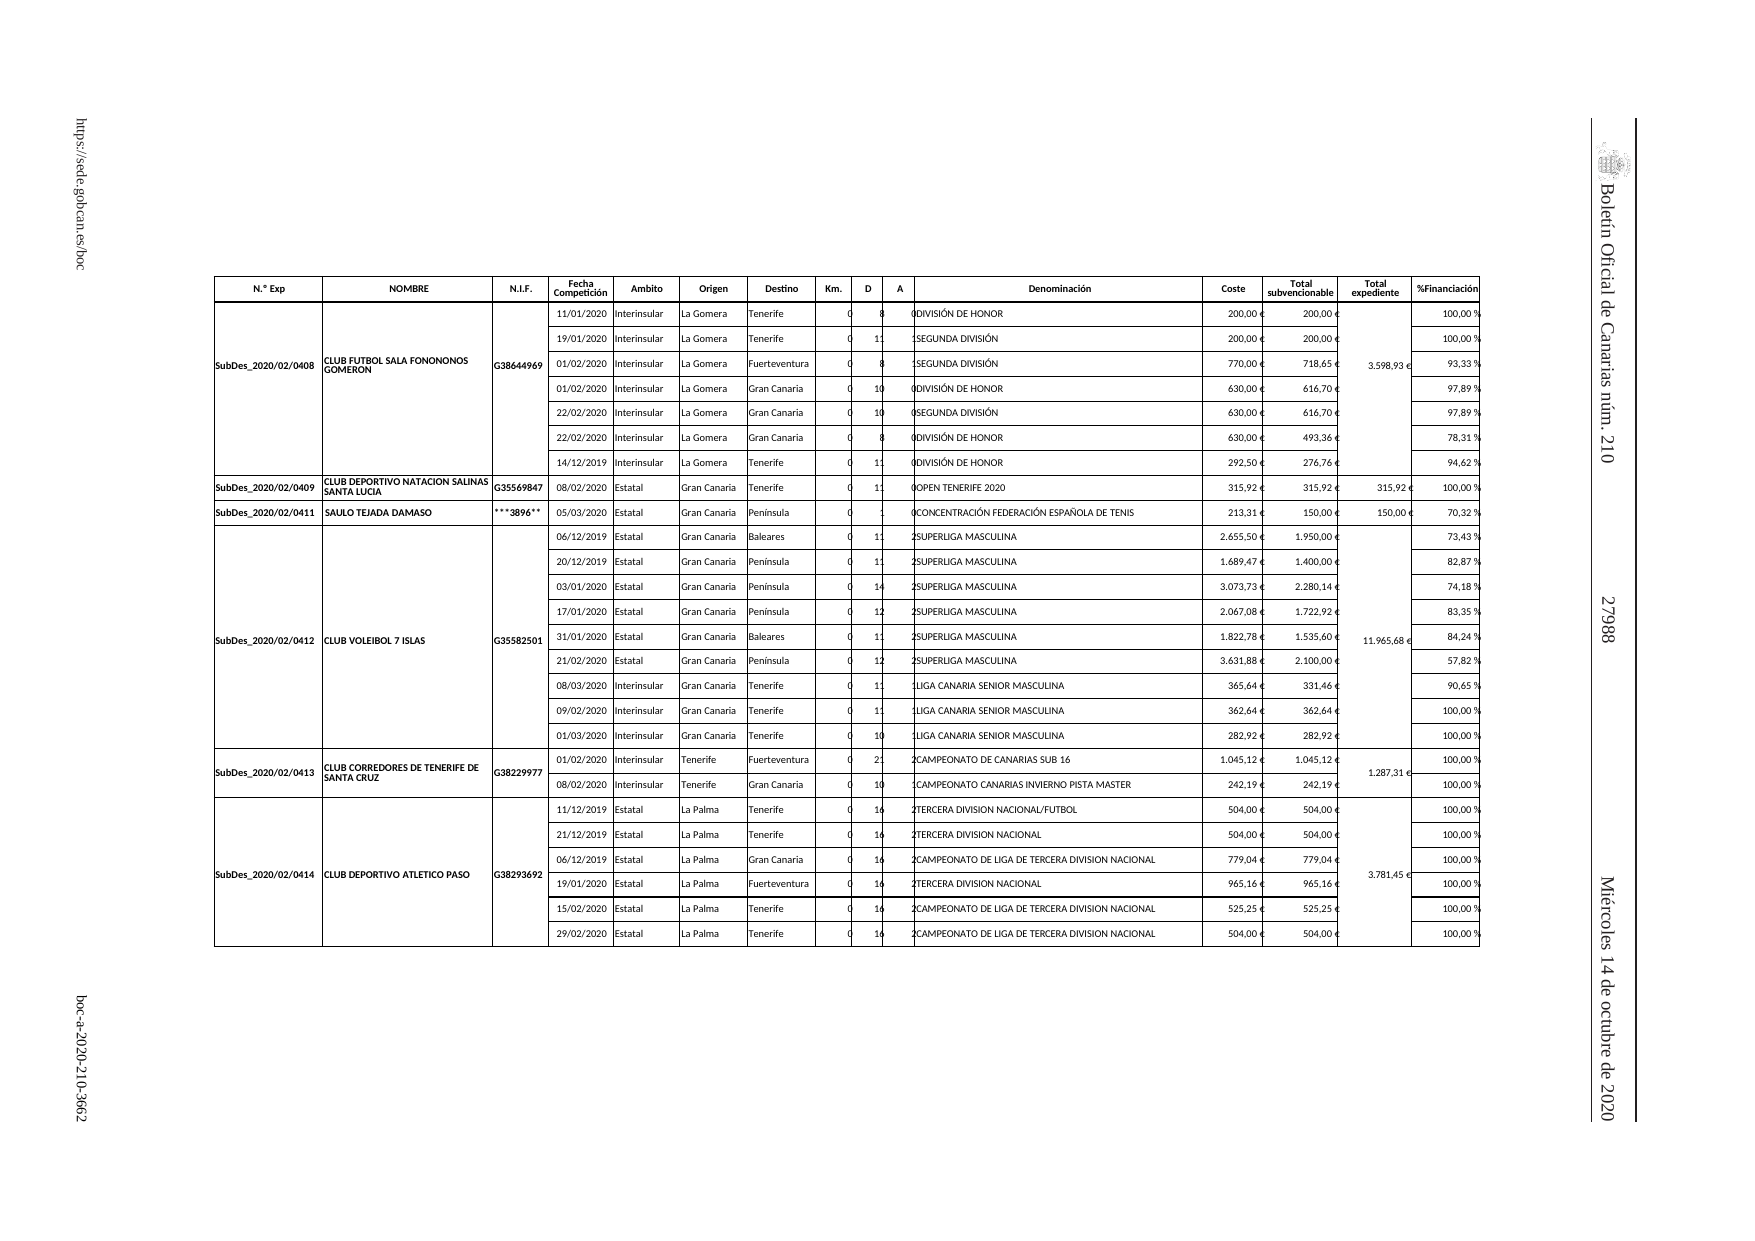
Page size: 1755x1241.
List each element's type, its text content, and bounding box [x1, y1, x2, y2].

text Miércoles 14 de octubre de 2020 [1598, 876, 1618, 1124]
table_cell 718,65 € [1263, 352, 1337, 376]
table_cell 315,92 € [1263, 476, 1337, 500]
table_header Total expediente [1338, 277, 1411, 301]
table_cell 0 [816, 898, 851, 921]
table_cell 15/02/2020 [549, 898, 613, 921]
table_cell Estatal [614, 550, 679, 574]
table_cell La Gomera [680, 451, 747, 475]
table_cell 0 [816, 575, 851, 599]
table_cell 100,00 % [1412, 823, 1479, 847]
table_cell 3.631,88 € [1203, 650, 1262, 673]
table_cell 11 [852, 699, 882, 723]
table_cell CLUB DEPORTIVO NATACION SALINAS SANTA LUCIA [323, 476, 492, 500]
table_cell G38293692 [493, 798, 548, 946]
table_cell 965,16 € [1263, 873, 1337, 896]
table_cell 362,64 € [1203, 699, 1262, 723]
table_cell Interinsular [614, 724, 679, 748]
table_cell 0 [883, 476, 914, 500]
table_cell CLUB FUTBOL SALA FONONONOS GOMERON [323, 303, 492, 475]
table_cell La Gomera [680, 377, 747, 401]
table_cell 504,00 € [1203, 823, 1262, 847]
table_cell 3.073,73 € [1203, 575, 1262, 599]
table_cell Estatal [614, 600, 679, 624]
table_cell 150,00 € [1338, 501, 1411, 524]
table_cell 1 [883, 774, 914, 797]
table_cell 276,76 € [1263, 451, 1337, 475]
table_cell 16 [852, 922, 882, 946]
table_cell 0 [816, 327, 851, 351]
table_cell 03/01/2020 [549, 575, 613, 599]
table_cell 2 [883, 922, 914, 946]
table_cell Gran Canaria [680, 674, 747, 698]
table_cell 0 [883, 501, 914, 524]
table_cell 315,92 € [1203, 476, 1262, 500]
table_cell 0 [816, 798, 851, 822]
table_cell 21 [852, 749, 882, 772]
table_cell 17/01/2020 [549, 600, 613, 624]
table_cell Estatal [614, 575, 679, 599]
table_cell 11/01/2020 [549, 303, 613, 326]
table_cell 11 [852, 476, 882, 500]
table_cell 01/02/2020 [549, 377, 613, 401]
table_cell CLUB CORREDORES DE TENERIFE DE SANTA CRUZ [323, 749, 492, 797]
table_cell 8 [852, 426, 882, 450]
table_cell 73,43 % [1412, 526, 1479, 549]
table_cell 0 [816, 873, 851, 896]
table_cell 331,46 € [1263, 674, 1337, 698]
table_cell Estatal [614, 650, 679, 673]
table_cell 242,19 € [1203, 774, 1262, 797]
table_cell G35582501 [493, 526, 548, 748]
table_cell CLUB DEPORTIVO ATLETICO PASO [323, 798, 492, 946]
table_cell SUPERLIGA MASCULINA [915, 550, 1202, 574]
table_cell TERCERA DIVISION NACIONAL [915, 873, 1202, 896]
table_cell Fuerteventura [748, 873, 815, 896]
table_cell 74,18 % [1412, 575, 1479, 599]
table_cell 8 [852, 303, 882, 326]
table_cell 100,00 % [1412, 873, 1479, 896]
table_header Fecha Competición [549, 277, 613, 301]
table_cell 93,33 % [1412, 352, 1479, 376]
table_cell 10 [852, 377, 882, 401]
table_cell 1 [883, 699, 914, 723]
table_cell 0 [816, 501, 851, 524]
table_cell G35569847 [493, 476, 548, 500]
table_cell CONCENTRACIÓN FEDERACIÓN ESPAÑOLA DE TENIS [915, 501, 1202, 524]
table_cell 1 [883, 724, 914, 748]
table_header D [852, 277, 882, 301]
table_cell 22/02/2020 [549, 426, 613, 450]
table_cell 97,89 % [1412, 402, 1479, 425]
table_cell La Palma [680, 922, 747, 946]
table_cell Interinsular [614, 774, 679, 797]
table_cell Gran Canaria [748, 402, 815, 425]
table_cell 10 [852, 724, 882, 748]
table_cell 100,00 % [1412, 922, 1479, 946]
table_cell 2 [883, 600, 914, 624]
table_cell 1.045,12 € [1203, 749, 1262, 772]
table_cell 0 [816, 402, 851, 425]
table_cell 0 [816, 600, 851, 624]
table_cell ***3896** [493, 501, 548, 524]
table_cell 08/02/2020 [549, 476, 613, 500]
table_cell 19/01/2020 [549, 873, 613, 896]
table_cell Tenerife [748, 898, 815, 921]
table_cell 362,64 € [1263, 699, 1337, 723]
table_cell CAMPEONATO DE CANARIAS SUB 16 [915, 749, 1202, 772]
table_cell Tenerife [748, 823, 815, 847]
table_cell 14 [852, 575, 882, 599]
table_cell La Gomera [680, 303, 747, 326]
table_cell Estatal [614, 526, 679, 549]
table_cell La Palma [680, 873, 747, 896]
table_cell SUPERLIGA MASCULINA [915, 600, 1202, 624]
table_cell 200,00 € [1203, 327, 1262, 351]
table_cell 10 [852, 774, 882, 797]
table_cell 504,00 € [1263, 823, 1337, 847]
table_cell 0 [816, 426, 851, 450]
table_cell 11 [852, 674, 882, 698]
table_cell LIGA CANARIA SENIOR MASCULINA [915, 724, 1202, 748]
table_cell CAMPEONATO DE LIGA DE TERCERA DIVISION NACIONAL [915, 898, 1202, 921]
table_cell 21/12/2019 [549, 823, 613, 847]
table_cell 0 [816, 352, 851, 376]
table_cell Tenerife [748, 303, 815, 326]
table_cell Península [748, 550, 815, 574]
table_cell 0 [816, 550, 851, 574]
table_cell 282,92 € [1263, 724, 1337, 748]
table_cell Estatal [614, 922, 679, 946]
table_cell Tenerife [680, 749, 747, 772]
table_cell Estatal [614, 501, 679, 524]
table_cell La Palma [680, 798, 747, 822]
table_cell Gran Canaria [680, 501, 747, 524]
table_cell 779,04 € [1263, 848, 1337, 872]
table_cell 0 [816, 674, 851, 698]
table_cell 16 [852, 873, 882, 896]
table_cell 100,00 % [1412, 699, 1479, 723]
table_cell DIVISIÓN DE HONOR [915, 426, 1202, 450]
table_cell 1.535,60 € [1263, 625, 1337, 648]
table_cell DIVISIÓN DE HONOR [915, 303, 1202, 326]
table_cell 2.067,08 € [1203, 600, 1262, 624]
table_cell 12 [852, 600, 882, 624]
table_cell 1 [883, 352, 914, 376]
table_cell CAMPEONATO DE LIGA DE TERCERA DIVISION NACIONAL [915, 922, 1202, 946]
table_cell SEGUNDA DIVISIÓN [915, 402, 1202, 425]
table_header Coste [1203, 277, 1262, 301]
table_header %Financiación [1412, 277, 1479, 301]
table_cell 1.822,78 € [1203, 625, 1262, 648]
table_cell La Gomera [680, 327, 747, 351]
table_cell 01/02/2020 [549, 352, 613, 376]
table_cell 504,00 € [1203, 922, 1262, 946]
table_cell SubDes_2020/02/0412 [215, 526, 322, 748]
table_cell Fuerteventura [748, 352, 815, 376]
table_cell SUPERLIGA MASCULINA [915, 526, 1202, 549]
table_cell 0 [883, 303, 914, 326]
table_cell OPEN TENERIFE 2020 [915, 476, 1202, 500]
table_cell 0 [816, 774, 851, 797]
table_cell Península [748, 501, 815, 524]
table_cell DIVISIÓN DE HONOR [915, 377, 1202, 401]
table_cell Interinsular [614, 426, 679, 450]
table_cell 2 [883, 848, 914, 872]
table_cell 0 [816, 699, 851, 723]
table_cell Estatal [614, 898, 679, 921]
table_cell 770,00 € [1203, 352, 1262, 376]
table_cell SubDes_2020/02/0408 [215, 303, 322, 475]
table_cell 06/12/2019 [549, 526, 613, 549]
table_cell 16 [852, 848, 882, 872]
table_cell Estatal [614, 873, 679, 896]
table_cell 282,92 € [1203, 724, 1262, 748]
table_cell 1.045,12 € [1263, 749, 1337, 772]
table_cell 100,00 % [1412, 749, 1479, 772]
table_cell SEGUNDA DIVISIÓN [915, 352, 1202, 376]
table_cell Tenerife [748, 674, 815, 698]
table_cell 630,00 € [1203, 426, 1262, 450]
table_cell Estatal [614, 625, 679, 648]
table_cell CLUB VOLEIBOL 7 ISLAS [323, 526, 492, 748]
table_cell Tenerife [748, 327, 815, 351]
table_cell SubDes_2020/02/0414 [215, 798, 322, 946]
table_cell Gran Canaria [680, 600, 747, 624]
table_cell 11 [852, 526, 882, 549]
table_cell 365,64 € [1203, 674, 1262, 698]
table_cell 2 [883, 650, 914, 673]
table_cell 0 [816, 848, 851, 872]
table_cell 525,25 € [1203, 898, 1262, 921]
table_cell Tenerife [748, 724, 815, 748]
table_cell 0 [816, 650, 851, 673]
table_cell 14/12/2019 [549, 451, 613, 475]
table_cell 0 [816, 749, 851, 772]
table_header Destino [748, 277, 815, 301]
table_cell La Gomera [680, 352, 747, 376]
table_cell Fuerteventura [748, 749, 815, 772]
table_cell Estatal [614, 848, 679, 872]
table_cell Gran Canaria [680, 724, 747, 748]
table_cell Tenerife [748, 476, 815, 500]
table_cell Interinsular [614, 699, 679, 723]
table_cell 1.400,00 € [1263, 550, 1337, 574]
table_cell 82,87 % [1412, 550, 1479, 574]
table_cell Estatal [614, 476, 679, 500]
table_cell 2 [883, 749, 914, 772]
table_cell Gran Canaria [748, 774, 815, 797]
table_cell Gran Canaria [680, 550, 747, 574]
table_cell 100,00 % [1412, 798, 1479, 822]
table_cell SUPERLIGA MASCULINA [915, 625, 1202, 648]
table_cell Gran Canaria [748, 377, 815, 401]
table_cell 8 [852, 352, 882, 376]
table_cell Península [748, 650, 815, 673]
table_cell 504,00 € [1263, 922, 1337, 946]
table_cell 11 [852, 327, 882, 351]
table_cell 11 [852, 625, 882, 648]
table_cell 3.781,45 € [1338, 798, 1411, 946]
table_cell 0 [883, 451, 914, 475]
table_cell 05/03/2020 [549, 501, 613, 524]
text Boletín Oficial de Canarias núm. 210 [1598, 183, 1618, 464]
table_cell Gran Canaria [680, 699, 747, 723]
table_cell 1.287,31 € [1338, 749, 1411, 797]
table_cell 01/02/2020 [549, 749, 613, 772]
table_cell 0 [816, 303, 851, 326]
table_cell 200,00 € [1263, 303, 1337, 326]
table_cell Interinsular [614, 327, 679, 351]
table_cell Interinsular [614, 402, 679, 425]
table_cell 100,00 % [1412, 724, 1479, 748]
table_cell Tenerife [680, 774, 747, 797]
table_header Total subvencionable [1263, 277, 1337, 301]
table_header Km. [816, 277, 851, 301]
table_cell 100,00 % [1412, 774, 1479, 797]
table_cell 1 [883, 674, 914, 698]
table_cell Gran Canaria [748, 426, 815, 450]
table_cell 493,36 € [1263, 426, 1337, 450]
table_header A [883, 277, 914, 301]
table_cell 1 [883, 327, 914, 351]
table_cell 2 [883, 625, 914, 648]
table_cell La Gomera [680, 402, 747, 425]
table_cell 0 [816, 922, 851, 946]
table_cell 525,25 € [1263, 898, 1337, 921]
table_cell 0 [816, 377, 851, 401]
table_cell 11/12/2019 [549, 798, 613, 822]
table_cell 0 [883, 377, 914, 401]
table_cell 0 [816, 476, 851, 500]
table_cell 16 [852, 898, 882, 921]
table_cell 200,00 € [1263, 327, 1337, 351]
table_cell 90,65 % [1412, 674, 1479, 698]
table_cell LIGA CANARIA SENIOR MASCULINA [915, 674, 1202, 698]
table_cell Interinsular [614, 451, 679, 475]
table_cell 22/02/2020 [549, 402, 613, 425]
table_cell 0 [816, 625, 851, 648]
table_cell SUPERLIGA MASCULINA [915, 575, 1202, 599]
table_cell 2 [883, 798, 914, 822]
table_cell 12 [852, 650, 882, 673]
table_cell 06/12/2019 [549, 848, 613, 872]
table_cell Gran Canaria [680, 575, 747, 599]
table_cell 11 [852, 451, 882, 475]
table_cell 0 [883, 402, 914, 425]
table_cell 97,89 % [1412, 377, 1479, 401]
table_cell LIGA CANARIA SENIOR MASCULINA [915, 699, 1202, 723]
table_header Denominación [915, 277, 1202, 301]
table_cell La Palma [680, 848, 747, 872]
table_cell 31/01/2020 [549, 625, 613, 648]
table_cell Gran Canaria [680, 526, 747, 549]
table_cell Estatal [614, 823, 679, 847]
table_cell 100,00 % [1412, 303, 1479, 326]
table_cell 08/02/2020 [549, 774, 613, 797]
table_cell G38229977 [493, 749, 548, 797]
table_cell 2 [883, 823, 914, 847]
table_cell SubDes_2020/02/0411 [215, 501, 322, 524]
table_cell 29/02/2020 [549, 922, 613, 946]
table_cell 0 [816, 451, 851, 475]
table_header NOMBRE [323, 277, 492, 301]
table_cell 16 [852, 798, 882, 822]
table_cell 16 [852, 823, 882, 847]
table_cell Tenerife [748, 798, 815, 822]
table_header N.º Exp [215, 277, 322, 301]
table_cell 965,16 € [1203, 873, 1262, 896]
table_cell Interinsular [614, 674, 679, 698]
table_cell Interinsular [614, 749, 679, 772]
table_cell 616,70 € [1263, 377, 1337, 401]
table_cell 01/03/2020 [549, 724, 613, 748]
table_cell TERCERA DIVISION NACIONAL [915, 823, 1202, 847]
table_cell Tenerife [748, 699, 815, 723]
table_cell 2 [883, 526, 914, 549]
table_cell 2 [883, 550, 914, 574]
table_cell 19/01/2020 [549, 327, 613, 351]
text 27988 [1598, 597, 1618, 646]
table_cell 100,00 % [1412, 848, 1479, 872]
table_cell 94,62 % [1412, 451, 1479, 475]
table_cell Estatal [614, 798, 679, 822]
table_cell 1 [852, 501, 882, 524]
table_cell SubDes_2020/02/0413 [215, 749, 322, 797]
table_header Ambito [614, 277, 679, 301]
table_cell Gran Canaria [680, 476, 747, 500]
table_cell G38644969 [493, 303, 548, 475]
table_cell La Gomera [680, 426, 747, 450]
table_cell 100,00 % [1412, 327, 1479, 351]
table_cell Gran Canaria [680, 625, 747, 648]
table_cell 630,00 € [1203, 402, 1262, 425]
table_header Origen [680, 277, 747, 301]
table_cell Tenerife [748, 922, 815, 946]
table_cell SAULO TEJADA DAMASO [323, 501, 492, 524]
table_cell Gran Canaria [748, 848, 815, 872]
table_cell 1.722,92 € [1263, 600, 1337, 624]
table_cell 10 [852, 402, 882, 425]
table_cell 504,00 € [1263, 798, 1337, 822]
table_cell 630,00 € [1203, 377, 1262, 401]
table_cell SUPERLIGA MASCULINA [915, 650, 1202, 673]
table_cell 292,50 € [1203, 451, 1262, 475]
table_cell Península [748, 575, 815, 599]
table_cell 11.965,68 € [1338, 526, 1411, 748]
table_cell TERCERA DIVISION NACIONAL/FUTBOL [915, 798, 1202, 822]
table_cell SEGUNDA DIVISIÓN [915, 327, 1202, 351]
table_cell 3.598,93 € [1338, 303, 1411, 475]
table_cell 504,00 € [1203, 798, 1262, 822]
table_cell Interinsular [614, 303, 679, 326]
table_cell SubDes_2020/02/0409 [215, 476, 322, 500]
table_cell Interinsular [614, 377, 679, 401]
table_cell 779,04 € [1203, 848, 1262, 872]
table_cell 78,31 % [1412, 426, 1479, 450]
table_cell 09/02/2020 [549, 699, 613, 723]
table_cell Baleares [748, 526, 815, 549]
table_cell 0 [816, 526, 851, 549]
table_cell 2.655,50 € [1203, 526, 1262, 549]
table_cell Tenerife [748, 451, 815, 475]
table_cell 08/03/2020 [549, 674, 613, 698]
table_cell 2 [883, 898, 914, 921]
table_cell CAMPEONATO CANARIAS INVIERNO PISTA MASTER [915, 774, 1202, 797]
table_cell Interinsular [614, 352, 679, 376]
table_cell CAMPEONATO DE LIGA DE TERCERA DIVISION NACIONAL [915, 848, 1202, 872]
table_header N.I.F. [493, 277, 548, 301]
table_cell 1.950,00 € [1263, 526, 1337, 549]
table_cell La Palma [680, 823, 747, 847]
table_cell 2 [883, 873, 914, 896]
table_cell 84,24 % [1412, 625, 1479, 648]
table_cell 100,00 % [1412, 898, 1479, 921]
table_cell 70,32 % [1412, 501, 1479, 524]
table_cell 0 [883, 426, 914, 450]
table_cell 200,00 € [1203, 303, 1262, 326]
text https://sede.gobcan.es/boc [73, 118, 90, 273]
table_cell 57,82 % [1412, 650, 1479, 673]
table_cell 213,31 € [1203, 501, 1262, 524]
table_cell 242,19 € [1263, 774, 1337, 797]
table_cell 150,00 € [1263, 501, 1337, 524]
table_cell 2.100,00 € [1263, 650, 1337, 673]
table_cell 0 [816, 823, 851, 847]
text boc-a-2020-210-3662 [74, 995, 91, 1124]
table_cell DIVISIÓN DE HONOR [915, 451, 1202, 475]
table_cell 2 [883, 575, 914, 599]
table_cell 1.689,47 € [1203, 550, 1262, 574]
table_cell Baleares [748, 625, 815, 648]
table_cell Península [748, 600, 815, 624]
table_cell 2.280,14 € [1263, 575, 1337, 599]
table_cell 616,70 € [1263, 402, 1337, 425]
table_cell 21/02/2020 [549, 650, 613, 673]
table_cell La Palma [680, 898, 747, 921]
table_cell 11 [852, 550, 882, 574]
table_cell 315,92 € [1338, 476, 1411, 500]
table_cell 20/12/2019 [549, 550, 613, 574]
table_cell 100,00 % [1412, 476, 1479, 500]
table_cell 0 [816, 724, 851, 748]
table_cell 83,35 % [1412, 600, 1479, 624]
table_cell Gran Canaria [680, 650, 747, 673]
